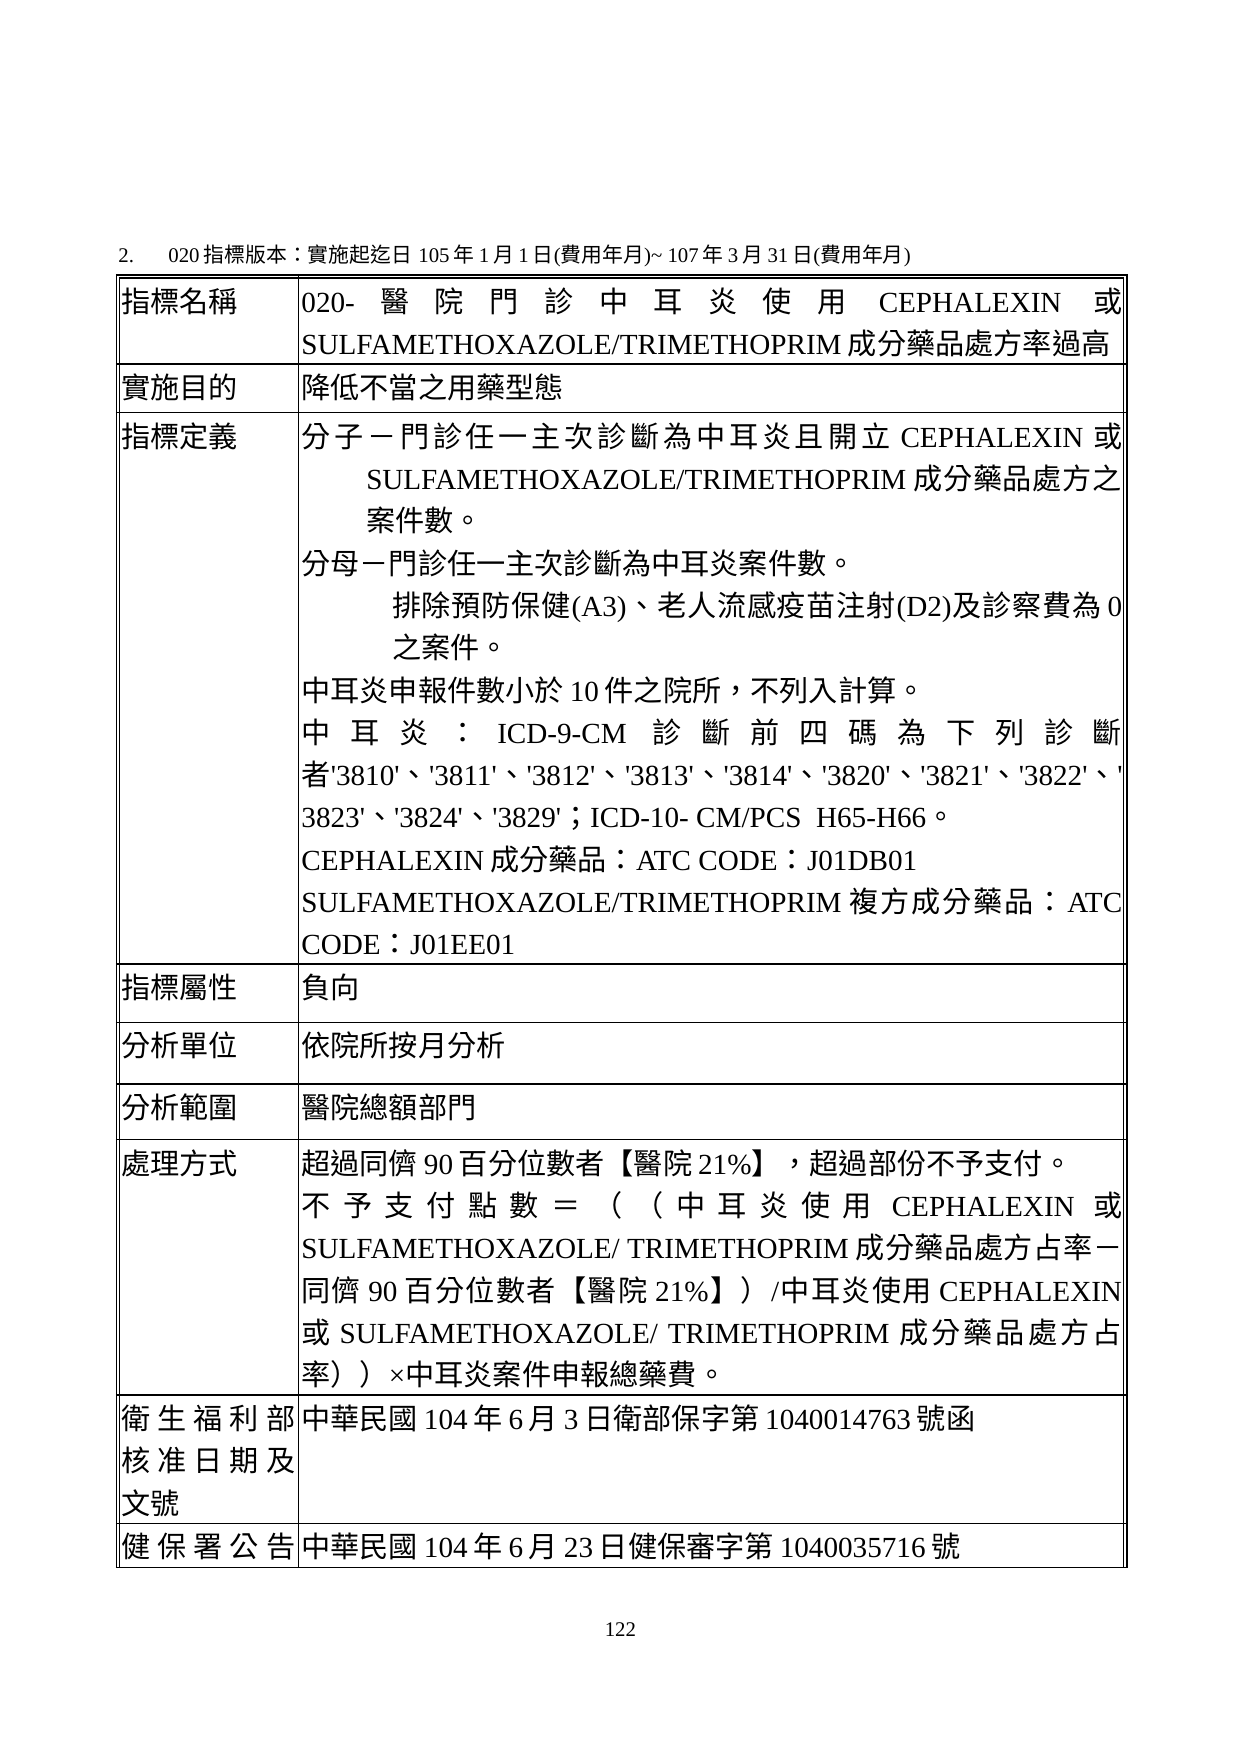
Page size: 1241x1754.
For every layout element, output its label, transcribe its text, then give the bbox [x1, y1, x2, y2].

table_cell 降低不當之用藥型態 [299, 365, 1123, 412]
table_cell 負向 [299, 965, 1123, 1021]
table_cell 指標定義 [120, 413, 298, 963]
table_cell 分析範圍 [120, 1085, 298, 1139]
table_cell 指標屬性 [120, 965, 298, 1021]
table_cell 分析單位 [120, 1023, 298, 1083]
table_cell 依院所按月分析 [299, 1023, 1123, 1083]
table_cell 衛生福利部核准日期及文號 [120, 1396, 298, 1522]
table_cell 醫院總額部門 [299, 1085, 1123, 1139]
subtitle 020指標版本：實施起迄日 105年1月1日(費用年月)~ 107年3月31日(費用年月) [118, 211, 1122, 274]
table_cell 分子－門診任一主次診斷為中耳炎且開立cephalexin或sulfamethoxazole/trimethoprim成分藥品處方之案件數。 分母－門診任一主次診斷為中耳炎案件數。 排除預防保健(A3)、老人流感疫苗注射(D2)及診察費為0之案件。 中耳炎申報件數小於10件之院所，不列入計算。 中耳炎：ICD-9-CM診斷前四碼為下列診斷者'3810'、'3811'、'3812'、'3813'、'3814'、'3820'、'3821'、'3822'、'3823'、'3824'、'3829'；ICD-10- CM/PCS H65-H66。 cephalexin成分藥品：ATC code：J01DB01 sulfamethoxazole/trimethoprim複方成分藥品：ATC code：J01EE01 [299, 413, 1123, 963]
table_header 020-醫院門診中耳炎使用cephalexin或sulfamethoxazole/trimethoprim成分藥品處方率過高 [299, 279, 1123, 363]
table_cell 處理方式 [120, 1140, 298, 1394]
table_cell 健保署公告 [120, 1524, 298, 1566]
table_cell 實施目的 [120, 365, 298, 412]
table_cell 超過同儕90百分位數者【醫院21%】，超過部份不予支付。 不予支付點數＝（（中耳炎使用cephalexin或sulfamethoxazole/ trimethoprim成分藥品處方占率－同儕90百分位數者【醫院21%】）/中耳炎使用cephalexin或sulfamethoxazole/ trimethoprim成分藥品處方占率））×中耳炎案件申報總藥費。 [299, 1140, 1123, 1394]
table_header 指標名稱 [120, 279, 298, 363]
table_cell 中華民國104年6月23日健保審字第1040035716號 [299, 1524, 1123, 1566]
table_cell 中華民國104年6月3日衛部保字第1040014763號函 [299, 1396, 1123, 1522]
